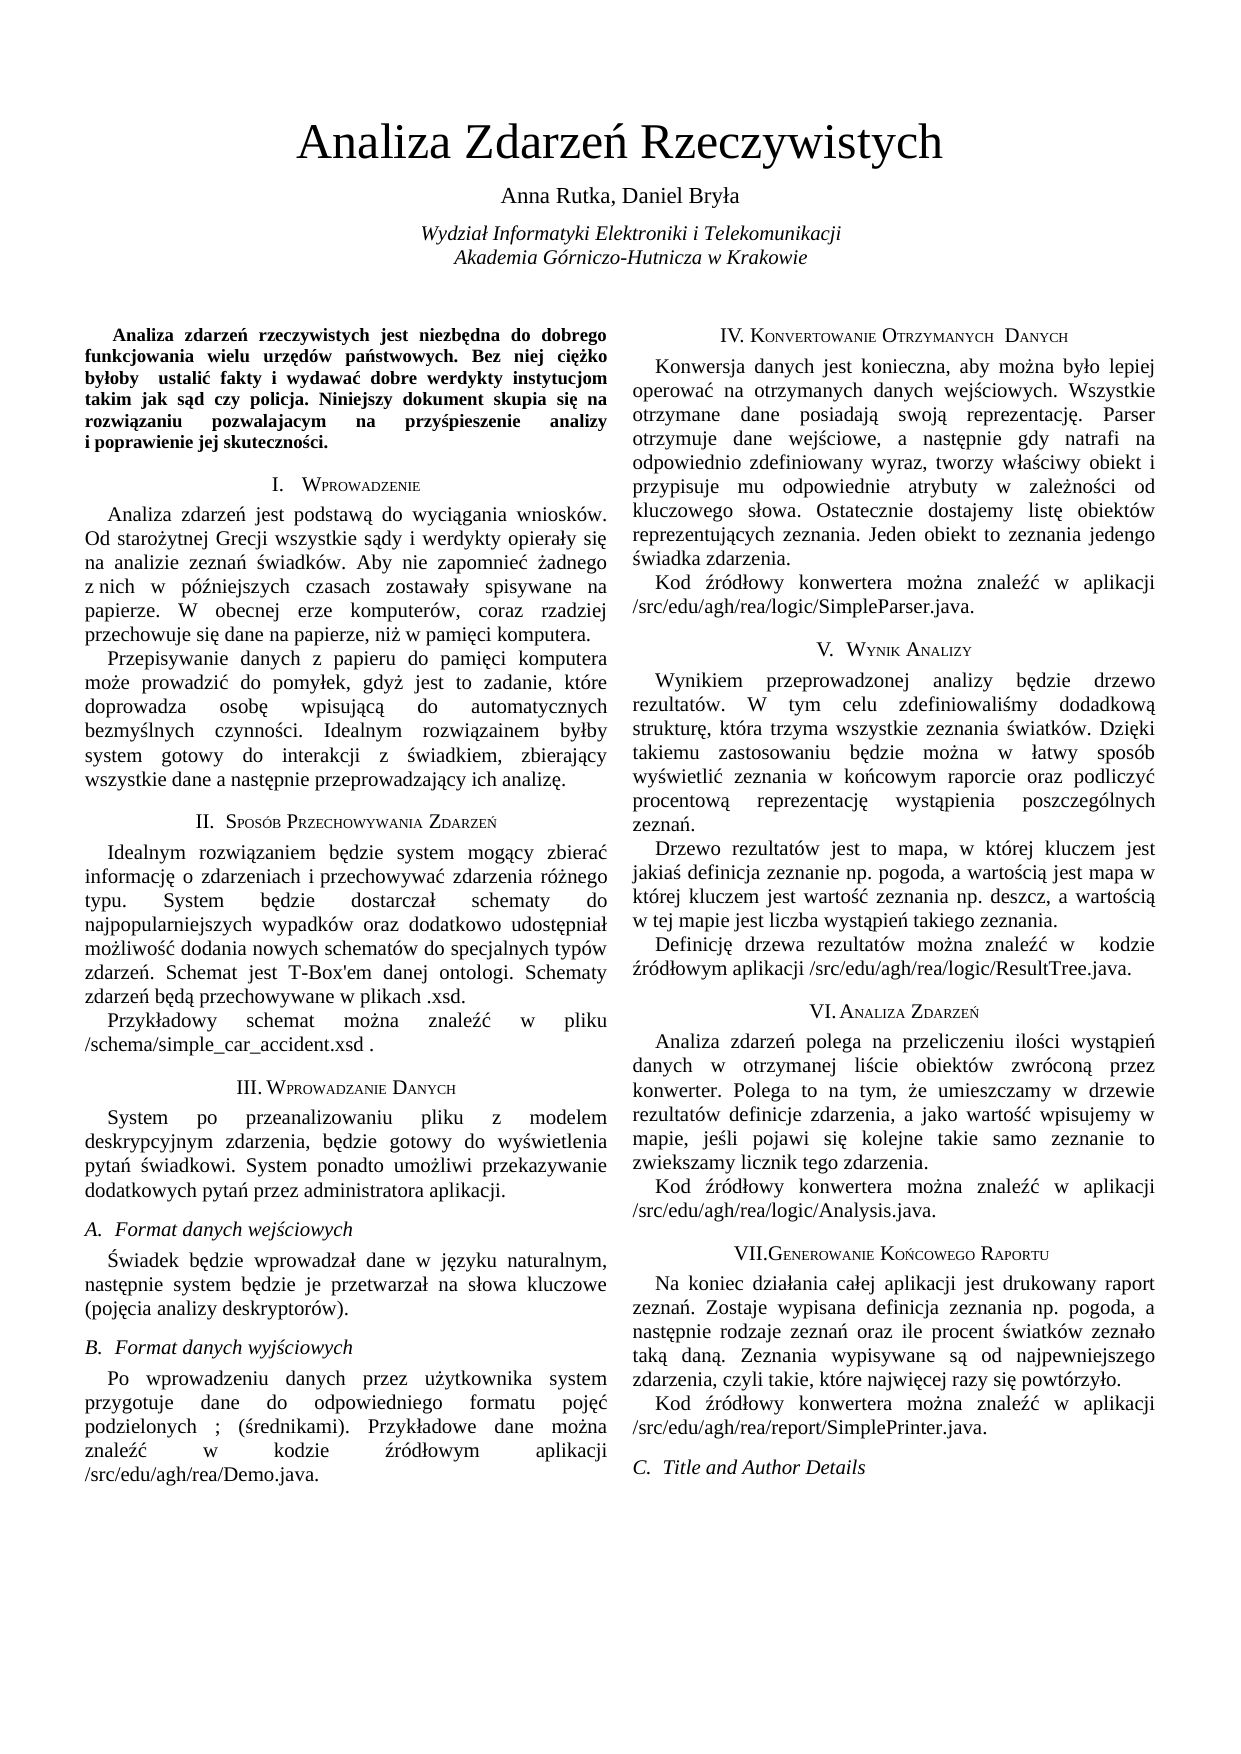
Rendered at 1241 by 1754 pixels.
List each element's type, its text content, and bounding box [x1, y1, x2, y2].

text Analiza Zdarzeń Rzeczywistych [84, 112, 1156, 170]
subtitle Analiza Zdarzeń [632, 999, 1156, 1023]
text Po wprowadzeniu danych przez użytkownika system przygotuje dane do odpowiedniego formatu pojęć podzielonych ; (średnikami). Przykładowe dane można znaleźć w kodzie źródłowym aplikacji /src/edu/agh/rea/Demo.java. [84, 1366, 608, 1486]
text Kod źródłowy konwertera można znaleźć w aplikacji /src/edu/agh/rea/logic/SimpleParser.java. [632, 570, 1156, 618]
subtitle Title and Author Details [632, 1455, 1156, 1479]
text Definicję drzewa rezultatów można znaleźć w kodzie źródłowym aplikacji /src/edu/agh/rea/logic/ResultTree.java. [632, 932, 1156, 980]
text Analiza zdarzeń jest podstawą do wyciągania wniosków. Od starożytnej Grecji wszystkie sądy i werdykty opierały się na analizie zeznań świadków. Aby nie zapomnieć żadnego z nich w późniejszych czasach zostawały spisywane na papierze. W obecnej erze komputerów, coraz rzadziej przechowuje się dane na papierze, niż w pamięci komputera. [84, 502, 608, 646]
text Akademia Górniczo-Hutnicza w Krakowie [108, 245, 1156, 269]
text Idealnym rozwiązaniem będzie system mogący zbierać informację o zdarzeniach i przechowywać zdarzenia różnego typu. System będzie dostarczał schematy do najpopularniejszych wypadków oraz dodatkowo udostępniał możliwość dodania nowych schematów do specjalnych typów zdarzeń. Schemat jest T-Box'em danej ontologi. Schematy zdarzeń będą przechowywane w plikach .xsd. [84, 840, 608, 1008]
subtitle Konvertowanie Otrzymanych Danych [632, 323, 1156, 347]
text Drzewo rezultatów jest to mapa, w której kluczem jest jakiaś definicja zeznanie np. pogoda, a wartością jest mapa w której kluczem jest wartość zeznania np. deszcz, a wartością w tej mapie jest liczba wystąpień takiego zeznania. [632, 836, 1156, 932]
text Wydział Informatyki Elektroniki i Telekomunikacji [108, 221, 1156, 245]
text Na koniec działania całej aplikacji jest drukowany raport zeznań. Zostaje wypisana definicja zeznania np. pogoda, a następnie rodzaje zeznań oraz ile procent światków zeznało taką daną. Zeznania wypisywane są od najpewniejszego zdarzenia, czyli takie, które najwięcej razy się powtórzyło. [632, 1271, 1156, 1391]
text Wynikiem przeprowadzonej analizy będzie drzewo rezultatów. W tym celu zdefiniowaliśmy dodadkową strukturę, która trzyma wszystkie zeznania światków. Dzięki takiemu zastosowaniu będzie można w łatwy sposób wyświetlić zeznania w końcowym raporcie oraz podliczyć procentową reprezentację wystąpienia poszczególnych zeznań. [632, 667, 1156, 836]
text Analiza zdarzeń rzeczywistych jest niezbędna do dobrego funkcjowania wielu urzędów państwowych. Bez niej ciężko byłoby ustalić fakty i wydawać dobre werdykty instytucjom takim jak sąd czy policja. Niniejszy dokument skupia się na rozwiązaniu pozwalajacym na przyśpieszenie analizy i poprawienie jej skuteczności. [84, 323, 608, 453]
subtitle Wprowadzanie Danych [84, 1075, 608, 1099]
text Anna Rutka, Daniel Bryła [84, 182, 1156, 208]
subtitle Format danych wyjściowych [84, 1335, 608, 1359]
text Przykładowy schemat można znaleźć w pliku /schema/simple_car_accident.xsd . [84, 1008, 608, 1056]
text Kod źródłowy konwertera można znaleźć w aplikacji /src/edu/agh/rea/report/SimplePrinter.java. [632, 1391, 1156, 1439]
text Świadek będzie wprowadzał dane w języku naturalnym, następnie system będzie je przetwarzał na słowa kluczowe (pojęcia analizy deskryptorów). [84, 1247, 608, 1320]
text Konwersja danych jest konieczna, aby można było lepiej operować na otrzymanych danych wejściowych. Wszystkie otrzymane dane posiadają swoją reprezentację. Parser otrzymuje dane wejściowe, a następnie gdy natrafi na odpowiednio zdefiniowany wyraz, tworzy właściwy obiekt i przypisuje mu odpowiednie atrybuty w zależności od kluczowego słowa. Ostatecznie dostajemy listę obiektów reprezentujących zeznania. Jeden obiekt to zeznania jedengo świadka zdarzenia. [632, 354, 1156, 570]
text System po przeanalizowaniu pliku z modelem deskrypcyjnym zdarzenia, będzie gotowy do wyświetlenia pytań świadkowi. System ponadto umożliwi przekazywanie dodatkowych pytań przez administratora aplikacji. [84, 1105, 608, 1202]
subtitle Format danych wejściowych [84, 1217, 608, 1241]
text Kod źródłowy konwertera można znaleźć w aplikacji /src/edu/agh/rea/logic/Analysis.java. [632, 1174, 1156, 1222]
subtitle Sposób Przechowywania Zdarzeń [84, 809, 608, 833]
text Przepisywanie danych z papieru do pamięci komputera może prowadzić do pomyłek, gdyż jest to zadanie, które doprowadza osobę wpisującą do automatycznych bezmyślnych czynności. Idealnym rozwiązainem byłby system gotowy do interakcji z świadkiem, zbierający wszystkie dane a następnie przeprowadzający ich analizę. [84, 646, 608, 791]
subtitle Wynik Analizy [632, 637, 1156, 661]
subtitle Generowanie Końcowego Raportu [632, 1241, 1156, 1265]
text Analiza zdarzeń polega na przeliczeniu ilości wystąpień danych w otrzymanej liście obiektów zwróconą przez konwerter. Polega to na tym, że umieszczamy w drzewie rezultatów definicje zdarzenia, a jako wartość wpisujemy w mapie, jeśli pojawi się kolejne takie samo zeznanie to zwiekszamy licznik tego zdarzenia. [632, 1029, 1156, 1174]
subtitle Wprowadzenie [84, 472, 608, 496]
